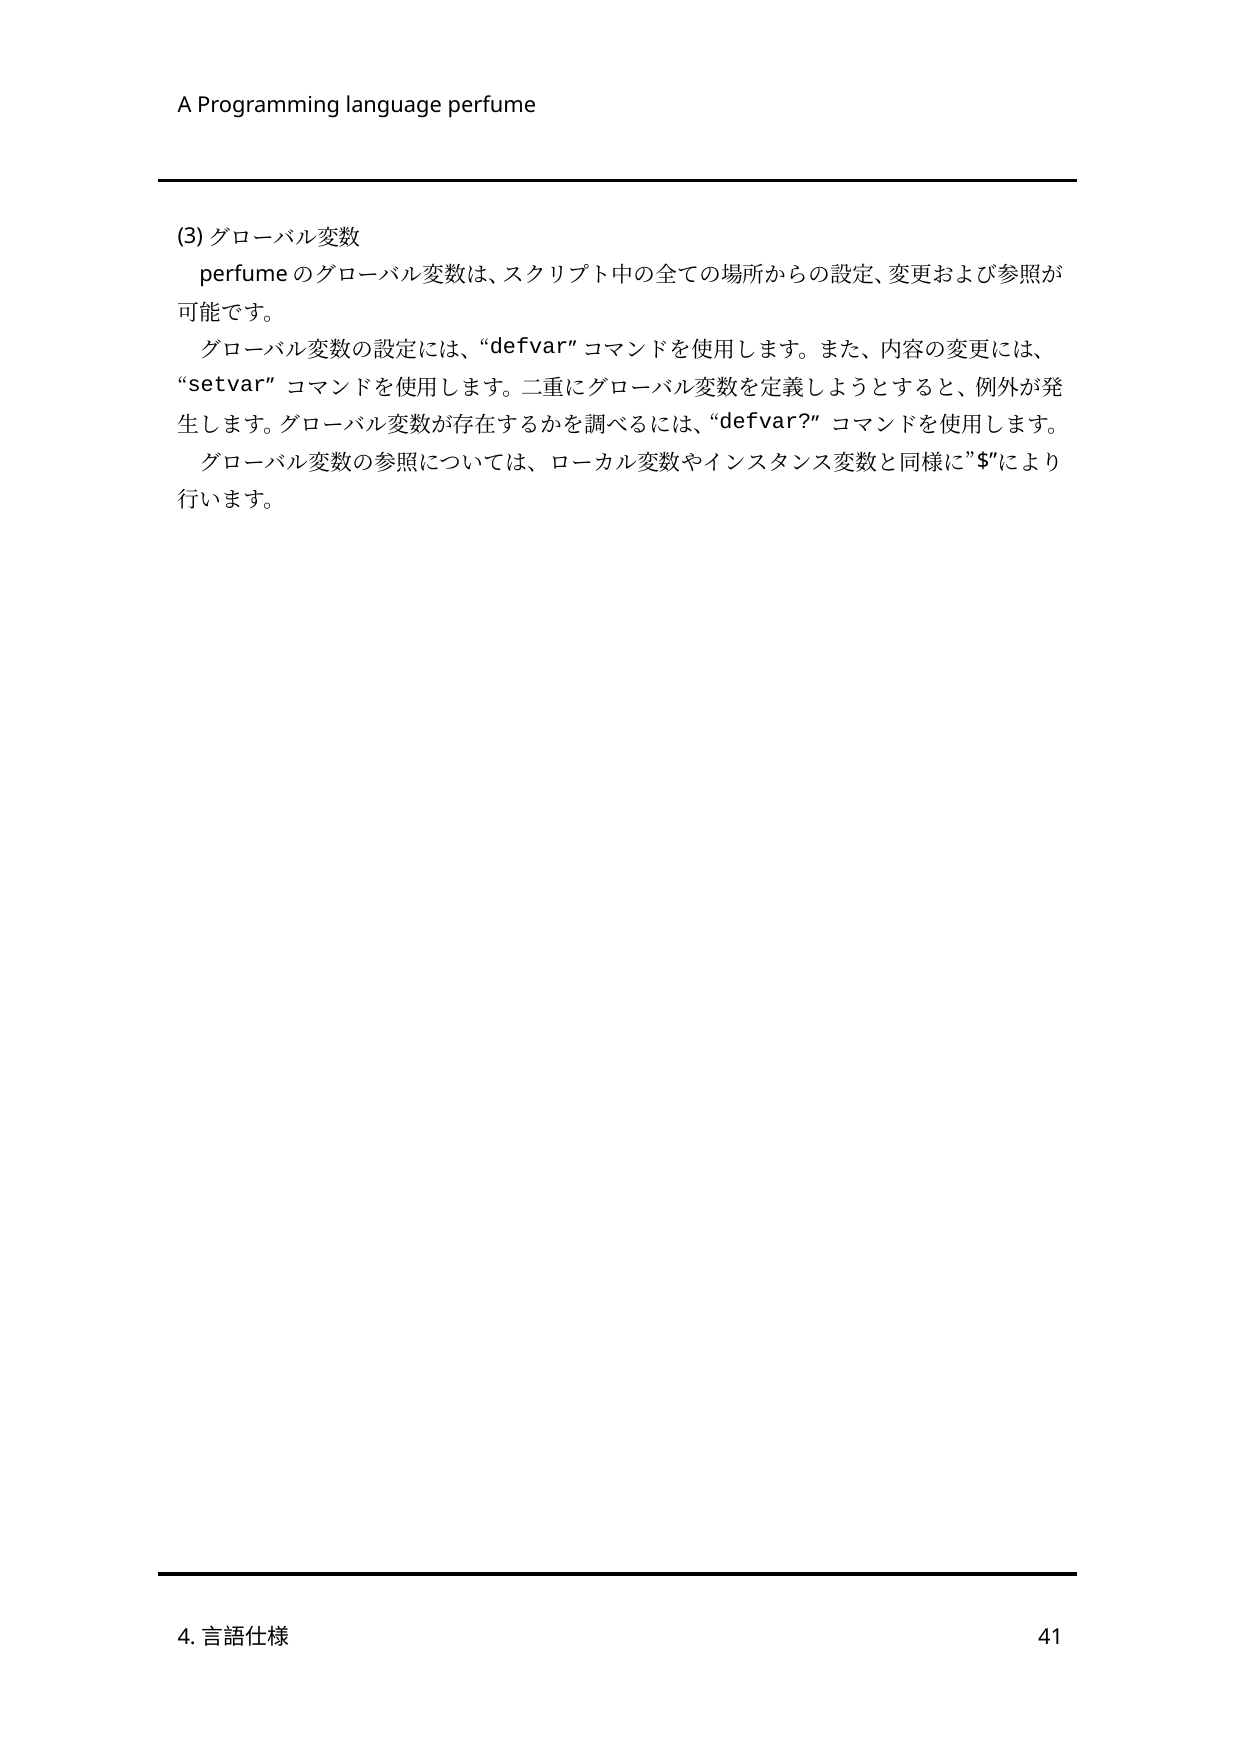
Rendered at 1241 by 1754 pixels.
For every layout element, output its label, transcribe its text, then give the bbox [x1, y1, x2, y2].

text グローバル変数の参照については、ローカル変数やインスタンス変数と同様に”$”により行います。 [177, 442, 1063, 517]
text (3) グローバル変数 [177, 217, 1063, 254]
text グローバル変数の設定には、“defvar” コマンドを使用します。また、内容の変更には、“setvar” コマンドを使用します。二重にグローバル変数を定義しようとすると、例外が発生します。グローバル変数が存在するかを調べるには、“defvar?” コマンドを使用します。 [177, 329, 1063, 442]
text perfumeのグローバル変数は、スクリプト中の全ての場所からの設定、変更および参照が可能です。 [177, 254, 1063, 329]
